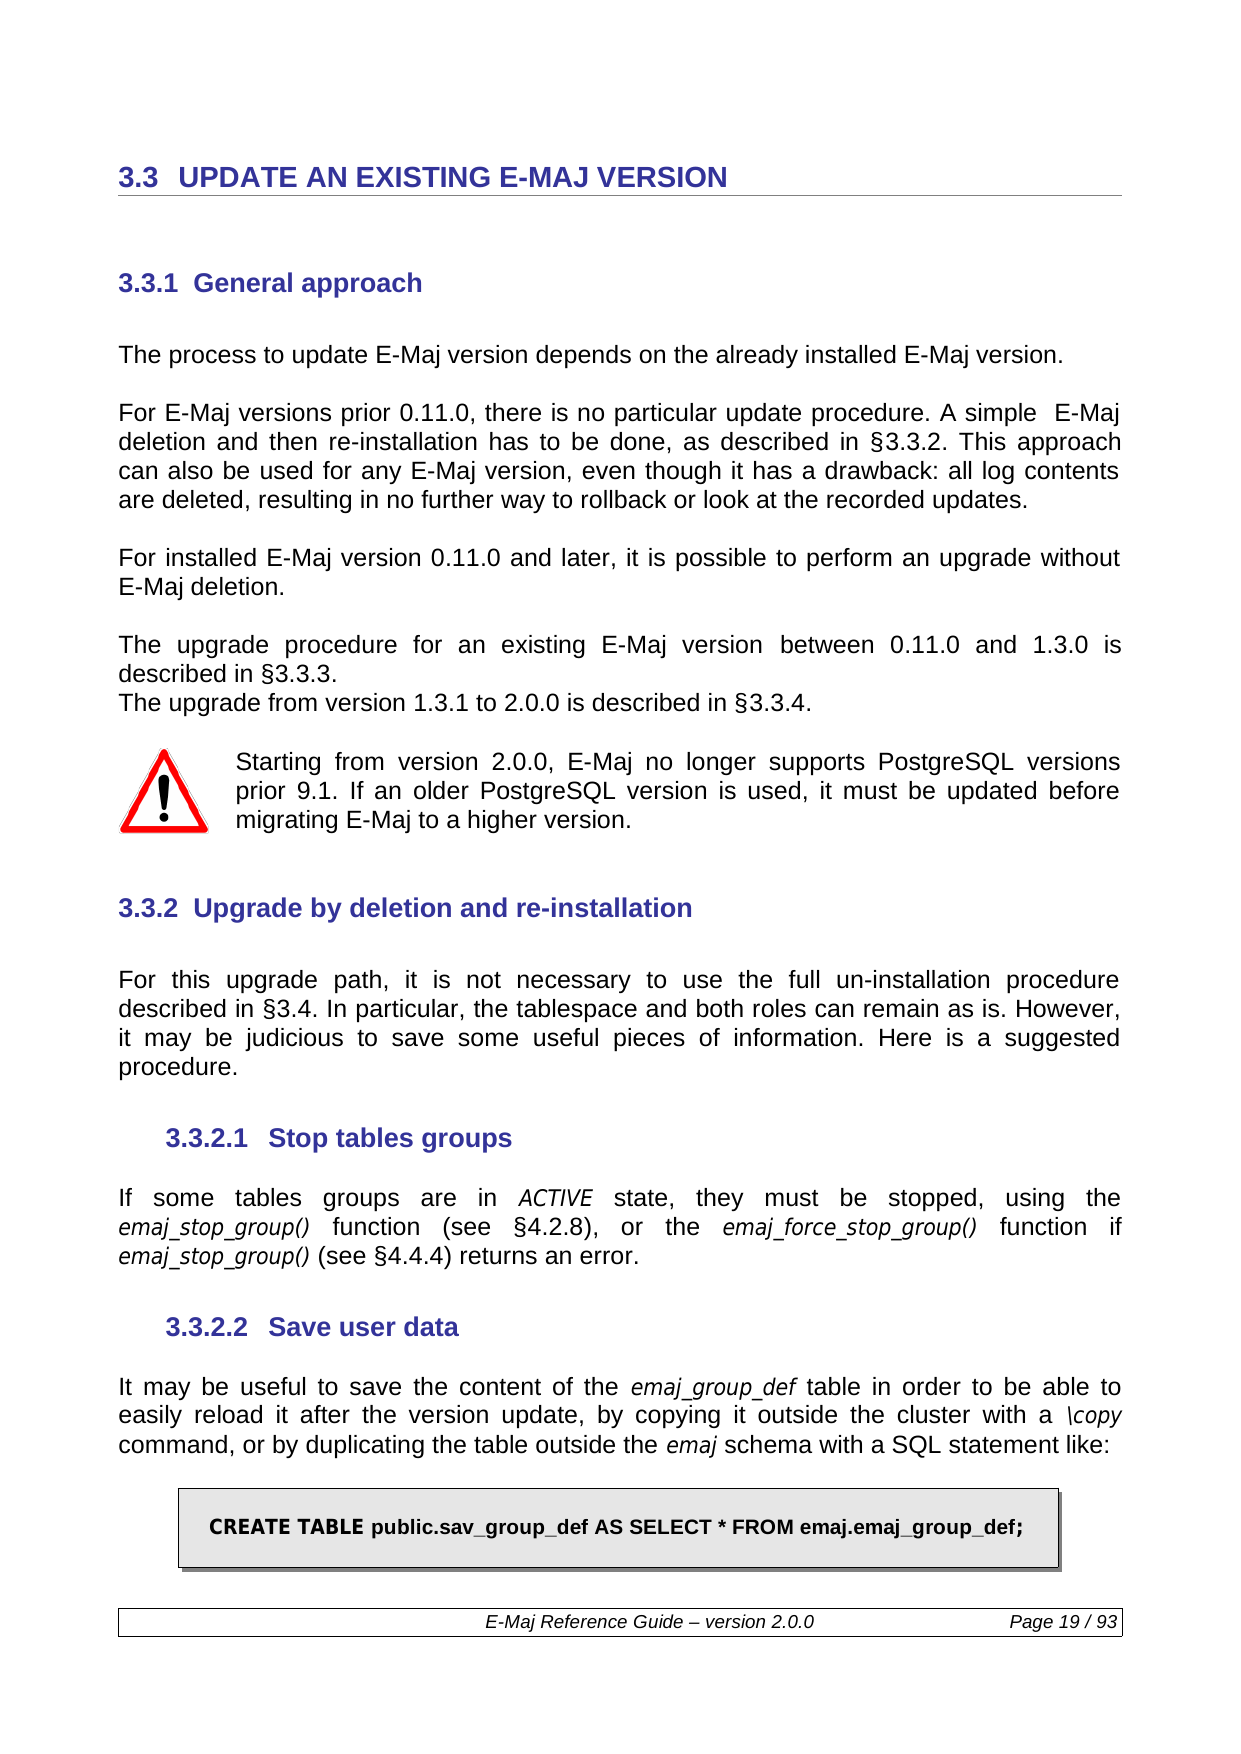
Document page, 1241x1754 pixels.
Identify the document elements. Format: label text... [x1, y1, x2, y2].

subtitle Save user data [165, 1311, 1122, 1342]
text For this upgrade path, it is not necessary to use the full un-installation procedure described in §3.4. In particular, the tablespace and both roles can remain as is. However, it may be judicious to save some useful pieces of information. Here is a suggested procedure. [118, 964, 1122, 1081]
subtitle Update an existing E-Maj version [118, 160, 1122, 195]
text CREATE TABLE public.sav_group_def AS SELECT * FROM emaj.emaj_group_def; [179, 1512, 1058, 1537]
text It may be useful to save the content of the emaj_group_def table in order to be able to easily reload it after the version update, by copying it outside the cluster with a \copy command, or by duplicating the table outside the emaj schema with a SQL statement like: [118, 1371, 1122, 1458]
picture [118, 748, 209, 834]
text For installed E-Maj version 0.11.0 and later, it is possible to perform an upgrade without E-Maj deletion. [118, 543, 1122, 601]
text Starting from version 2.0.0, E-Maj no longer supports PostgreSQL versions prior 9.1. If an older PostgreSQL version is used, it must be updated before migrating E-Maj to a higher version. [235, 746, 1122, 834]
subtitle General approach [118, 267, 1122, 298]
text The upgrade procedure for an existing E-Maj version between 0.11.0 and 1.3.0 is described in §3.3.3. [118, 630, 1122, 688]
text If some tables groups are in ACTIVE state, they must be stopped, using the emaj_stop_group() function (see §4.2.8), or the emaj_force_stop_group() function if emaj_stop_group() (see §4.4.4) returns an error. [118, 1182, 1122, 1270]
text The process to update E-Maj version depends on the already installed E-Maj version. [118, 339, 1122, 369]
subtitle Upgrade by deletion and re-installation [118, 892, 1122, 923]
subtitle Stop tables groups [165, 1122, 1122, 1153]
text For E-Maj versions prior 0.11.0, there is no particular update procedure. A simple E-Maj deletion and then re-installation has to be done, as described in §3.3.2. This approach can also be used for any E-Maj version, even though it has a drawback: all log contents are deleted, resulting in no further way to rollback or look at the recorded updates. [118, 398, 1122, 514]
text The upgrade from version 1.3.1 to 2.0.0 is described in §3.3.4. [118, 688, 1122, 717]
